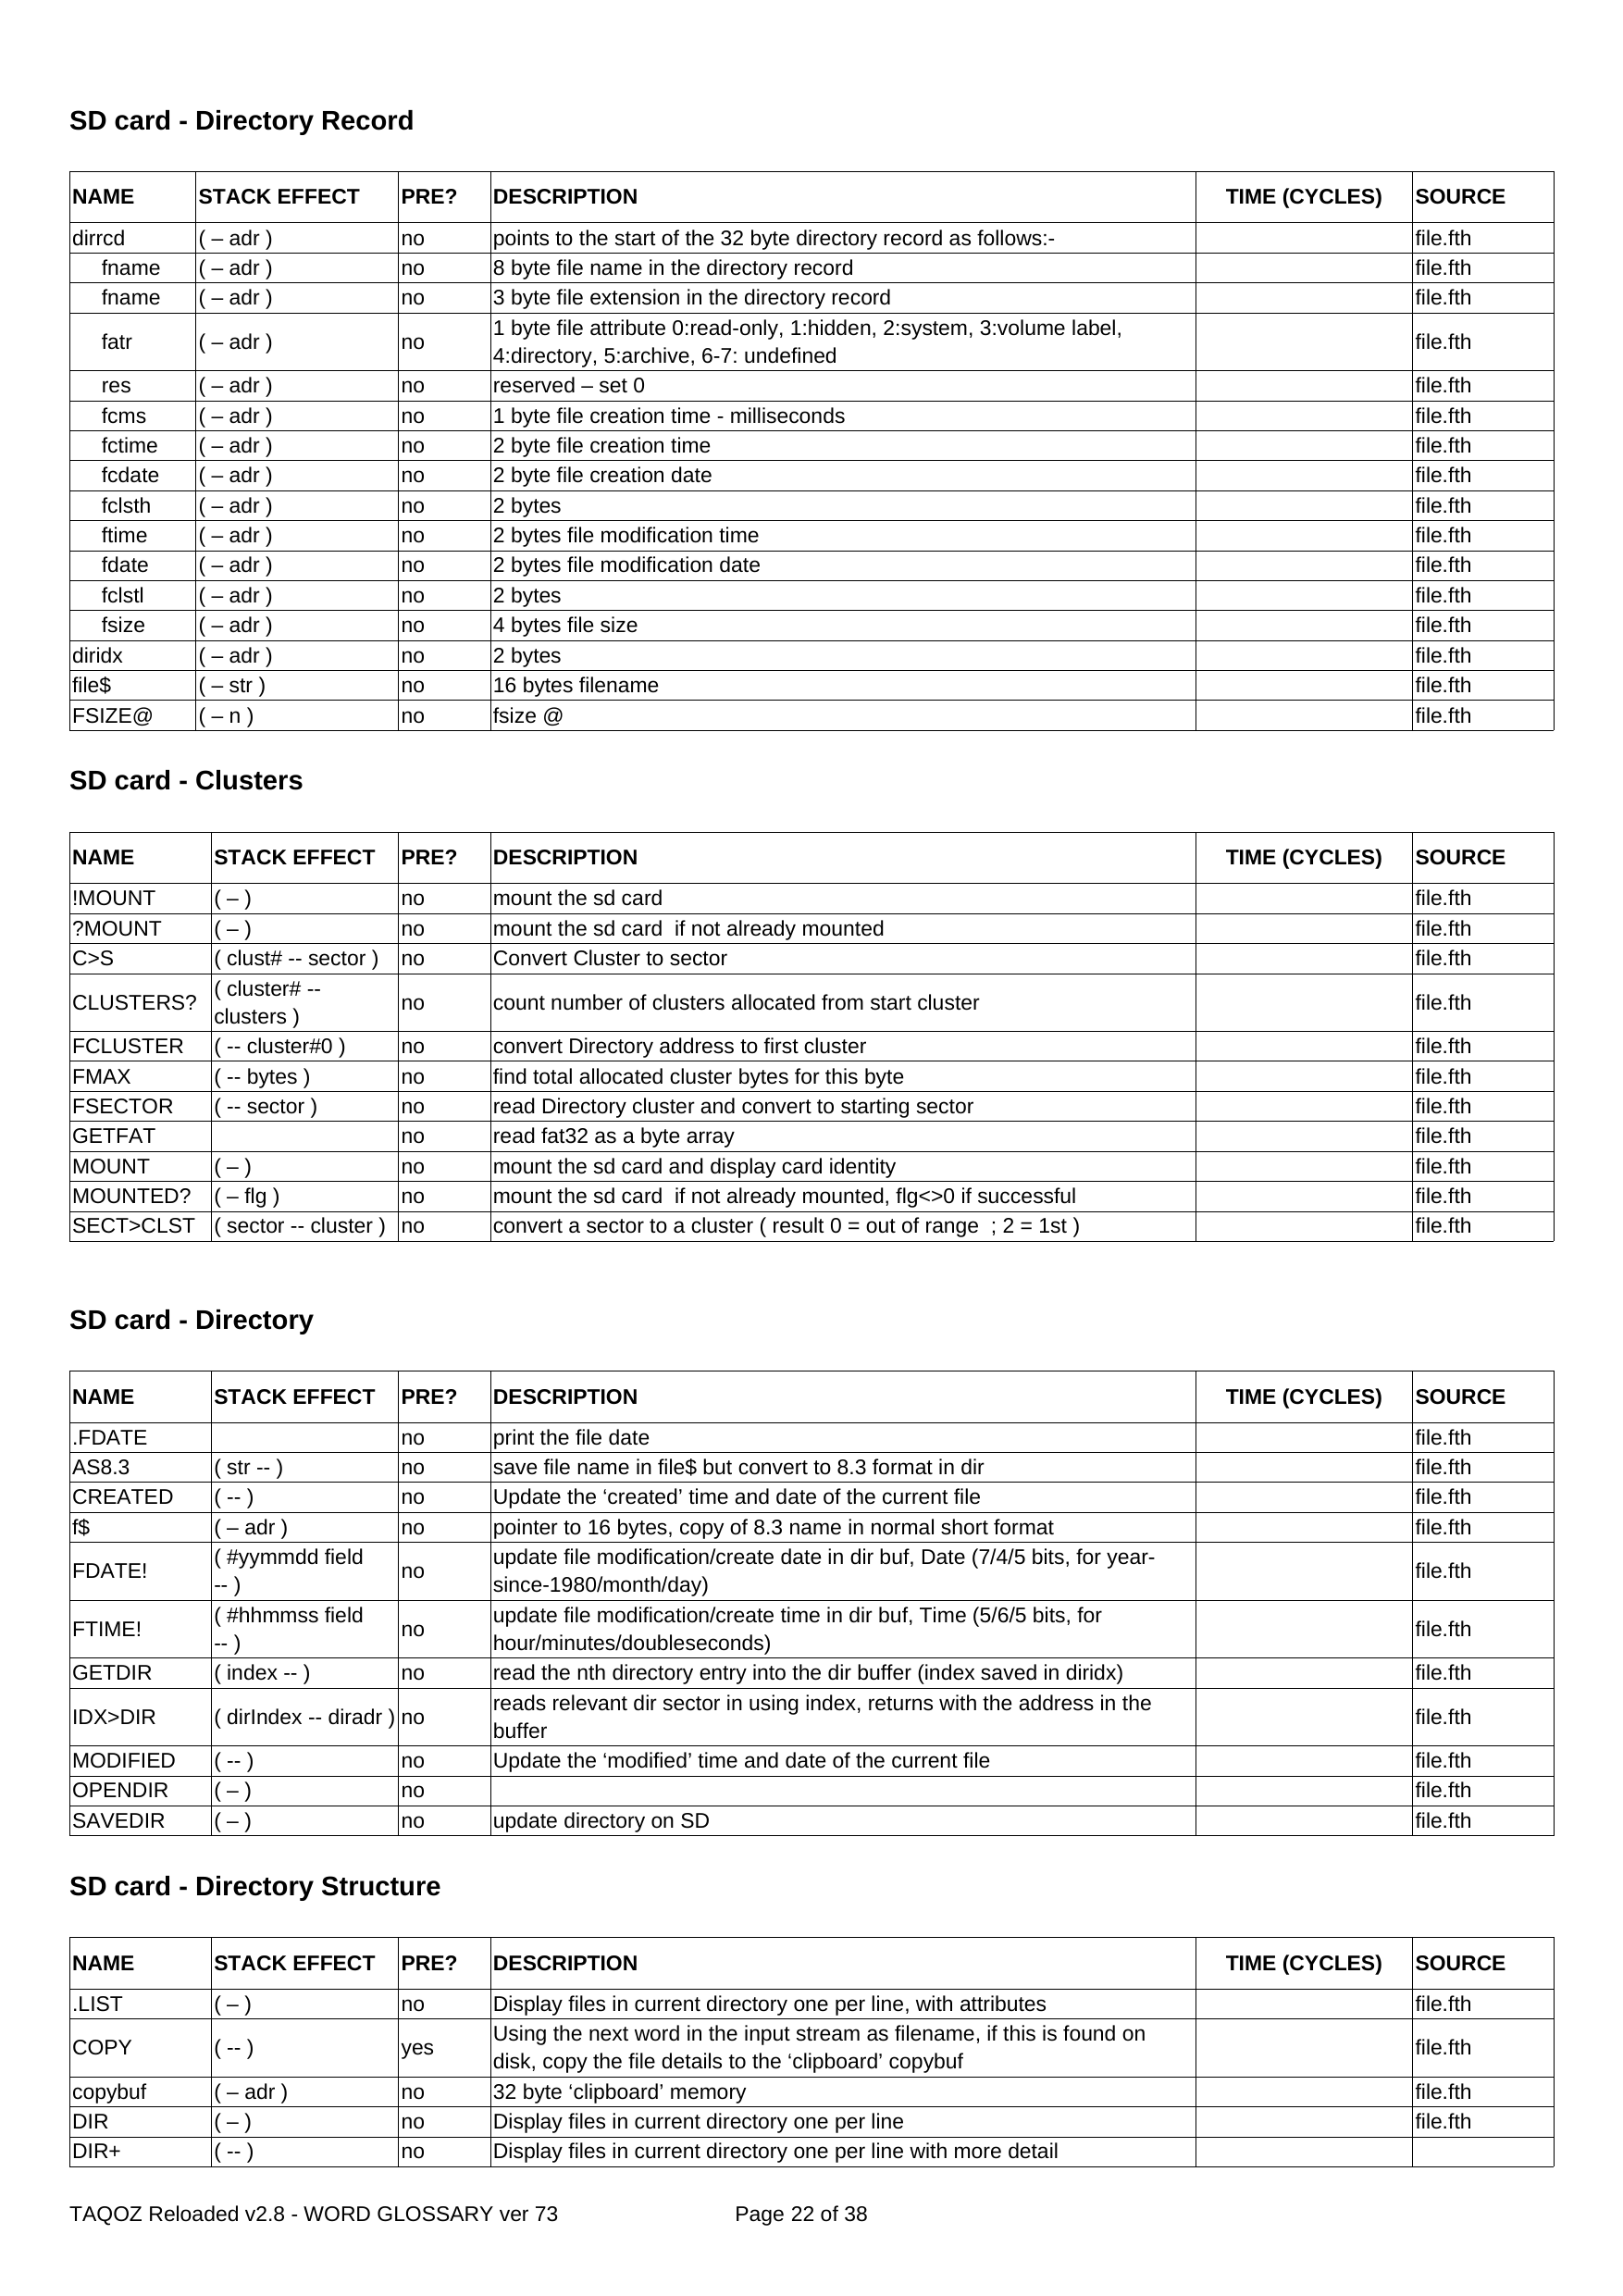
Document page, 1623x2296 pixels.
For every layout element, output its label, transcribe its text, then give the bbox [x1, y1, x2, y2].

table_cell [491, 1777, 1196, 1806]
table_cell [1196, 1453, 1412, 1482]
table_cell .LIST [70, 1990, 211, 2018]
table_cell file.fth [1413, 641, 1554, 670]
table_cell [1196, 521, 1412, 550]
table_cell no [399, 254, 490, 282]
table_cell [1196, 1543, 1412, 1600]
table_cell ( – adr ) [196, 254, 398, 282]
table_cell [1196, 1746, 1412, 1775]
table_cell no [399, 1777, 490, 1806]
table_cell ( -- ) [212, 1483, 398, 1512]
table_cell fclstl [70, 581, 195, 610]
table_cell fdate [70, 552, 195, 580]
table_cell no [399, 1453, 490, 1482]
table_cell [1196, 1483, 1412, 1512]
table_cell ( – adr ) [196, 431, 398, 460]
table_cell file.fth [1413, 884, 1554, 913]
table_cell file.fth [1413, 1777, 1554, 1806]
table_cell ( – adr ) [196, 223, 398, 253]
table_header NAME [70, 833, 211, 883]
table_header SOURCE [1413, 833, 1554, 883]
table_cell [1196, 1152, 1412, 1181]
table_cell ( index -- ) [212, 1658, 398, 1687]
table_cell ( -- ) [212, 2019, 398, 2077]
table_cell ( – adr ) [212, 1513, 398, 1542]
table_cell [1196, 461, 1412, 490]
table_header STACK EFFECT [212, 833, 398, 883]
table_cell no [399, 974, 490, 1031]
table_header DESCRIPTION [491, 172, 1196, 222]
table_cell FSECTOR [70, 1092, 211, 1121]
table_cell 2 bytes file modification time [491, 521, 1196, 550]
table_cell no [399, 1152, 490, 1181]
table_cell file.fth [1413, 1543, 1554, 1600]
table_cell [1196, 402, 1412, 430]
table_cell fsize [70, 611, 195, 640]
table_cell no [399, 1990, 490, 2018]
table_cell [1196, 431, 1412, 460]
table_cell file.fth [1413, 283, 1554, 313]
table_cell file.fth [1413, 944, 1554, 974]
table_cell SAVEDIR [70, 1806, 211, 1835]
table_cell no [399, 671, 490, 700]
table_cell file.fth [1413, 1601, 1554, 1657]
table_cell no [399, 431, 490, 460]
table_cell file.fth [1413, 1990, 1554, 2018]
table_cell file.fth [1413, 1513, 1554, 1542]
table_cell Update the ‘created’ time and date of the current file [491, 1483, 1196, 1512]
table_cell 16 bytes filename [491, 671, 1196, 700]
table_cell DIR+ [70, 2138, 211, 2166]
table_cell [1196, 1689, 1412, 1745]
table_cell [1196, 1658, 1412, 1687]
table_cell mount the sd card and display card identity [491, 1152, 1196, 1181]
table_cell file.fth [1413, 371, 1554, 400]
table_header STACK EFFECT [212, 1938, 398, 1989]
table_cell CREATED [70, 1483, 211, 1512]
table_cell file.fth [1413, 2107, 1554, 2136]
table_cell file.fth [1413, 1061, 1554, 1091]
table_cell COPY [70, 2019, 211, 2077]
table_cell print the file date [491, 1423, 1196, 1452]
table_header SOURCE [1413, 1371, 1554, 1422]
table_cell file.fth [1413, 1453, 1554, 1482]
table_cell reads relevant dir sector in using index, returns with the address in the buffer [491, 1689, 1196, 1745]
table_cell no [399, 491, 490, 520]
table_cell 2 byte file creation date [491, 461, 1196, 490]
table_cell no [399, 283, 490, 313]
table_cell file.fth [1413, 611, 1554, 640]
table_cell MODIFIED [70, 1746, 211, 1775]
table_cell save file name in file$ but convert to 8.3 format in dir [491, 1453, 1196, 1482]
table_cell 32 byte ‘clipboard’ memory [491, 2078, 1196, 2106]
table_cell no [399, 1806, 490, 1835]
table_cell no [399, 1423, 490, 1452]
table_header NAME [70, 1371, 211, 1422]
table_cell read the nth directory entry into the dir buffer (index saved in diridx) [491, 1658, 1196, 1687]
table_header NAME [70, 172, 195, 222]
table_cell file.fth [1413, 1689, 1554, 1745]
table_cell ( – adr ) [196, 402, 398, 430]
table_cell AS8.3 [70, 1453, 211, 1482]
table_cell reserved – set 0 [491, 371, 1196, 400]
table_header SOURCE [1413, 172, 1554, 222]
table_cell yes [399, 2019, 490, 2077]
table_cell ftime [70, 521, 195, 550]
table_cell FCLUSTER [70, 1032, 211, 1061]
table_cell C>S [70, 944, 211, 974]
table_cell ( – ) [212, 1777, 398, 1806]
table_cell [1196, 1061, 1412, 1091]
table_cell no [399, 1746, 490, 1775]
table_cell [1196, 944, 1412, 974]
table_cell no [399, 1061, 490, 1091]
table_cell [1196, 283, 1412, 313]
table_cell ( – adr ) [196, 461, 398, 490]
table_cell file.fth [1413, 223, 1554, 253]
table_cell [1196, 1032, 1412, 1061]
table_cell MOUNT [70, 1152, 211, 1181]
table_cell [1196, 611, 1412, 640]
table_cell no [399, 1658, 490, 1687]
table_cell file.fth [1413, 1212, 1554, 1241]
table_cell no [399, 1092, 490, 1121]
table_cell FSIZE@ [70, 701, 195, 730]
table_cell [1196, 1513, 1412, 1542]
table_cell mount the sd card if not already mounted [491, 914, 1196, 943]
table_header TIME (CYCLES) [1196, 172, 1412, 222]
table_cell no [399, 521, 490, 550]
table_cell no [399, 581, 490, 610]
table_cell [1196, 552, 1412, 580]
table_cell no [399, 1182, 490, 1210]
table_cell ( -- sector ) [212, 1092, 398, 1121]
table_cell FDATE! [70, 1543, 211, 1600]
table_cell 2 bytes [491, 581, 1196, 610]
table_cell file.fth [1413, 1182, 1554, 1210]
table_cell [1196, 974, 1412, 1031]
table_cell [212, 1423, 398, 1452]
table_cell mount the sd card if not already mounted, flg<>0 if successful [491, 1182, 1196, 1210]
table_cell no [399, 2107, 490, 2136]
table_cell update directory on SD [491, 1806, 1196, 1835]
table_cell Using the next word in the input stream as filename, if this is found on disk, copy the file details to the ‘clipboard’ copybuf [491, 2019, 1196, 2077]
table_cell Display files in current directory one per line, with attributes [491, 1990, 1196, 2018]
table_cell [1196, 581, 1412, 610]
table_cell no [399, 944, 490, 974]
table_cell f$ [70, 1513, 211, 1542]
table_cell points to the start of the 32 byte directory record as follows:- [491, 223, 1196, 253]
table_cell convert Directory address to first cluster [491, 1032, 1196, 1061]
table_cell ( – adr ) [196, 581, 398, 610]
table_cell file.fth [1413, 1746, 1554, 1775]
table_cell convert a sector to a cluster ( result 0 = out of range ; 2 = 1st ) [491, 1212, 1196, 1241]
table_cell FMAX [70, 1061, 211, 1091]
table_cell 1 byte file creation time - milliseconds [491, 402, 1196, 430]
table_cell Display files in current directory one per line with more detail [491, 2138, 1196, 2166]
table_header PRE? [399, 833, 490, 883]
table_cell no [399, 552, 490, 580]
subtitle SD card - Directory Record [69, 104, 1554, 135]
table_cell no [399, 1122, 490, 1151]
table_cell Convert Cluster to sector [491, 944, 1196, 974]
table_cell ( dirIndex -- diradr ) [212, 1689, 398, 1745]
table_cell [1196, 1182, 1412, 1210]
table_header NAME [70, 1938, 211, 1989]
table_cell [1196, 1806, 1412, 1835]
table_cell 2 bytes file modification date [491, 552, 1196, 580]
table_cell no [399, 461, 490, 490]
table_header TIME (CYCLES) [1196, 1371, 1412, 1422]
table_cell ?MOUNT [70, 914, 211, 943]
table_cell ( – ) [212, 914, 398, 943]
table_cell [1196, 1601, 1412, 1657]
table_cell copybuf [70, 2078, 211, 2106]
table_cell SECT>CLST [70, 1212, 211, 1241]
table_cell fname [70, 283, 195, 313]
table_cell file.fth [1413, 1423, 1554, 1452]
table_cell ( – adr ) [196, 491, 398, 520]
table_cell MOUNTED? [70, 1182, 211, 1210]
table_header PRE? [399, 1938, 490, 1989]
table_cell ( -- ) [212, 1746, 398, 1775]
table_cell IDX>DIR [70, 1689, 211, 1745]
table_cell !MOUNT [70, 884, 211, 913]
table_cell ( – str ) [196, 671, 398, 700]
table_cell .FDATE [70, 1423, 211, 1452]
table_cell ( -- bytes ) [212, 1061, 398, 1091]
table_cell no [399, 2078, 490, 2106]
table_cell ( – ) [212, 1990, 398, 2018]
table_cell [1196, 2138, 1412, 2166]
table_cell count number of clusters allocated from start cluster [491, 974, 1196, 1031]
table_cell fatr [70, 314, 195, 370]
table_cell ( #hhmmss field -- ) [212, 1601, 398, 1657]
table_cell ( -- ) [212, 2138, 398, 2166]
table_cell [1196, 1777, 1412, 1806]
table_cell ( – adr ) [196, 641, 398, 670]
table_cell ( – ) [212, 884, 398, 913]
table_cell [1413, 2138, 1554, 2166]
table_cell file.fth [1413, 1152, 1554, 1181]
table_cell [1196, 701, 1412, 730]
table_cell 3 byte file extension in the directory record [491, 283, 1196, 313]
table_cell 4 bytes file size [491, 611, 1196, 640]
table_cell no [399, 1483, 490, 1512]
table_header STACK EFFECT [196, 172, 398, 222]
table_cell 2 bytes [491, 641, 1196, 670]
table_cell 8 byte file name in the directory record [491, 254, 1196, 282]
table_cell ( str -- ) [212, 1453, 398, 1482]
table_cell 2 byte file creation time [491, 431, 1196, 460]
table_cell ( – n ) [196, 701, 398, 730]
table_cell fsize @ [491, 701, 1196, 730]
table_cell read Directory cluster and convert to starting sector [491, 1092, 1196, 1121]
table_cell ( – adr ) [196, 314, 398, 370]
table_cell file.fth [1413, 914, 1554, 943]
table_cell file.fth [1413, 1806, 1554, 1835]
table_cell file.fth [1413, 491, 1554, 520]
table_cell OPENDIR [70, 1777, 211, 1806]
table_cell Display files in current directory one per line [491, 2107, 1196, 2136]
table_cell DIR [70, 2107, 211, 2136]
table_cell [1196, 914, 1412, 943]
table_header PRE? [399, 1371, 490, 1422]
table_header STACK EFFECT [212, 1371, 398, 1422]
table_cell file.fth [1413, 2078, 1554, 2106]
table_cell [1196, 223, 1412, 253]
table_header DESCRIPTION [491, 833, 1196, 883]
table_cell no [399, 641, 490, 670]
table_cell ( – adr ) [212, 2078, 398, 2106]
table_cell ( – ) [212, 1152, 398, 1181]
table_cell [1196, 671, 1412, 700]
table_cell ( – ) [212, 2107, 398, 2136]
table_cell update file modification/create date in dir buf, Date (7/4/5 bits, for year-since-1980/month/day) [491, 1543, 1196, 1600]
table_cell file.fth [1413, 581, 1554, 610]
table_cell no [399, 1212, 490, 1241]
table_cell no [399, 1032, 490, 1061]
table_cell ( – ) [212, 1806, 398, 1835]
table_cell file.fth [1413, 1483, 1554, 1512]
table_cell [1196, 2107, 1412, 2136]
table_cell no [399, 402, 490, 430]
table_cell file.fth [1413, 671, 1554, 700]
table_cell GETFAT [70, 1122, 211, 1151]
table_cell ( -- cluster#0 ) [212, 1032, 398, 1061]
table_cell [1196, 314, 1412, 370]
subtitle SD card - Directory Structure [69, 1870, 1554, 1901]
table_cell [1196, 2078, 1412, 2106]
table_cell [1196, 641, 1412, 670]
table_cell file.fth [1413, 1658, 1554, 1687]
table_cell read fat32 as a byte array [491, 1122, 1196, 1151]
subtitle SD card - Directory [69, 1304, 1554, 1334]
table_cell [1196, 1212, 1412, 1241]
table_cell [1196, 1092, 1412, 1121]
table_cell res [70, 371, 195, 400]
table_cell dirrcd [70, 223, 195, 253]
table_cell file$ [70, 671, 195, 700]
table_cell file.fth [1413, 974, 1554, 1031]
table_cell diridx [70, 641, 195, 670]
table_cell ( cluster# -- clusters ) [212, 974, 398, 1031]
table_cell FTIME! [70, 1601, 211, 1657]
table_cell ( – adr ) [196, 283, 398, 313]
table_cell file.fth [1413, 402, 1554, 430]
table_cell [1196, 1990, 1412, 2018]
table_cell file.fth [1413, 314, 1554, 370]
table_cell GETDIR [70, 1658, 211, 1687]
table_cell no [399, 1601, 490, 1657]
table_header PRE? [399, 172, 490, 222]
table_cell ( sector -- cluster ) [212, 1212, 398, 1241]
table_cell pointer to 16 bytes, copy of 8.3 name in normal short format [491, 1513, 1196, 1542]
table_cell no [399, 314, 490, 370]
table_header TIME (CYCLES) [1196, 833, 1412, 883]
table_cell no [399, 914, 490, 943]
table_cell mount the sd card [491, 884, 1196, 913]
table_cell file.fth [1413, 552, 1554, 580]
table_cell update file modification/create time in dir buf, Time (5/6/5 bits, for hour/minutes/doubleseconds) [491, 1601, 1196, 1657]
subtitle SD card - Clusters [69, 764, 1554, 796]
table_cell Update the ‘modified’ time and date of the current file [491, 1746, 1196, 1775]
table_cell no [399, 884, 490, 913]
table_header TIME (CYCLES) [1196, 1938, 1412, 1989]
table_cell ( – adr ) [196, 611, 398, 640]
table_cell ( – flg ) [212, 1182, 398, 1210]
table_cell file.fth [1413, 1092, 1554, 1121]
table_cell no [399, 1543, 490, 1600]
table_cell [1196, 884, 1412, 913]
table_cell fcms [70, 402, 195, 430]
table_cell no [399, 1689, 490, 1745]
table_cell file.fth [1413, 1032, 1554, 1061]
table_cell file.fth [1413, 701, 1554, 730]
table_cell no [399, 2138, 490, 2166]
table_cell fname [70, 254, 195, 282]
table_cell ( – adr ) [196, 371, 398, 400]
table_cell ( – adr ) [196, 521, 398, 550]
table_cell ( clust# -- sector ) [212, 944, 398, 974]
table_cell file.fth [1413, 431, 1554, 460]
table_cell ( – adr ) [196, 552, 398, 580]
table_cell no [399, 701, 490, 730]
table_cell 2 bytes [491, 491, 1196, 520]
table_cell file.fth [1413, 1122, 1554, 1151]
table_header DESCRIPTION [491, 1938, 1196, 1989]
table_cell no [399, 611, 490, 640]
table_cell [212, 1122, 398, 1151]
table_cell no [399, 1513, 490, 1542]
table_cell find total allocated cluster bytes for this byte [491, 1061, 1196, 1091]
table_cell fclsth [70, 491, 195, 520]
table_cell [1196, 1122, 1412, 1151]
table_cell file.fth [1413, 254, 1554, 282]
table_cell [1196, 1423, 1412, 1452]
table_cell [1196, 2019, 1412, 2077]
table_cell ( #yymmdd field -- ) [212, 1543, 398, 1600]
table_header DESCRIPTION [491, 1371, 1196, 1422]
table_cell file.fth [1413, 521, 1554, 550]
table_cell [1196, 371, 1412, 400]
table_cell [1196, 491, 1412, 520]
table_cell 1 byte file attribute 0:read-only, 1:hidden, 2:system, 3:volume label, 4:directory, 5:archive, 6-7: undefined [491, 314, 1196, 370]
table_cell file.fth [1413, 2019, 1554, 2077]
table_cell fctime [70, 431, 195, 460]
table_cell no [399, 371, 490, 400]
table_cell [1196, 254, 1412, 282]
table_cell no [399, 223, 490, 253]
table_cell fcdate [70, 461, 195, 490]
table_cell file.fth [1413, 461, 1554, 490]
table_cell CLUSTERS? [70, 974, 211, 1031]
table_header SOURCE [1413, 1938, 1554, 1989]
